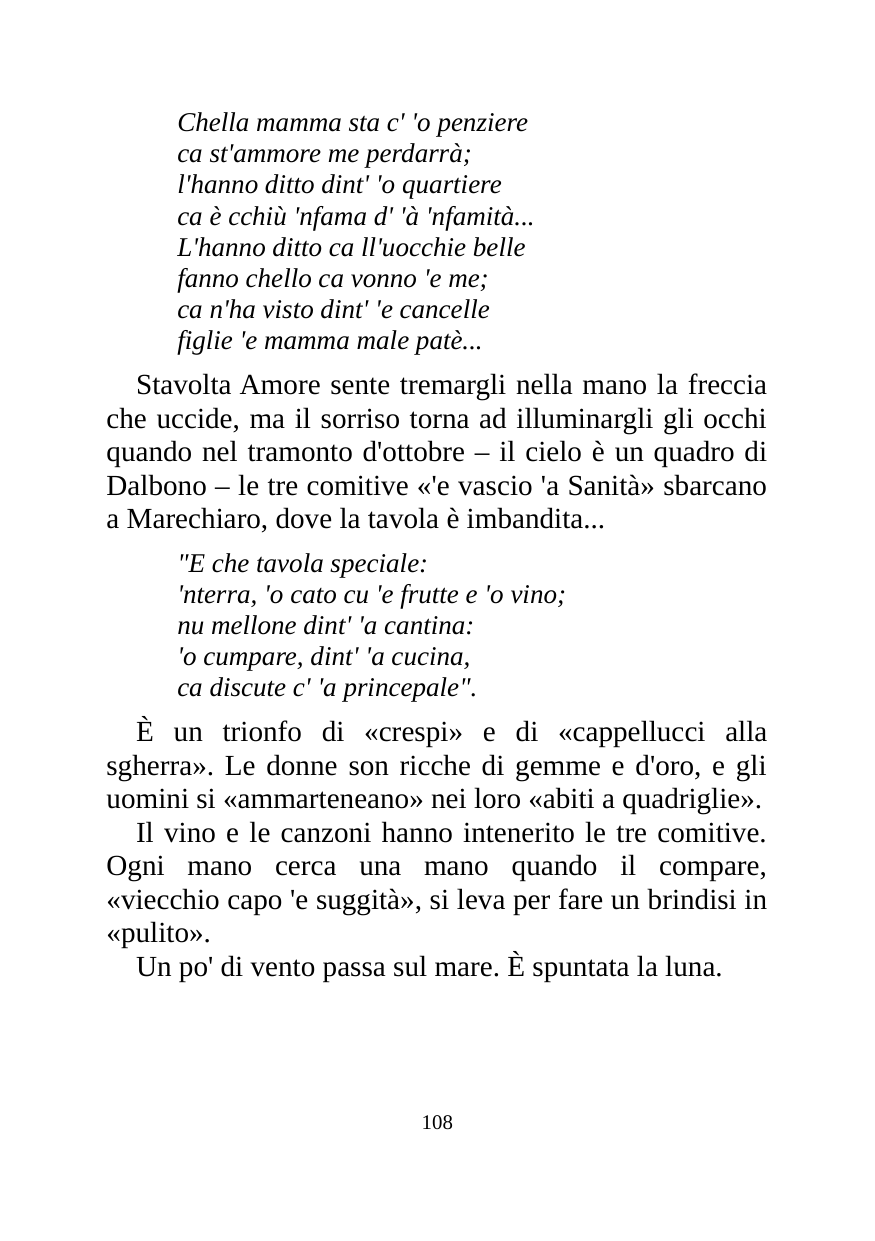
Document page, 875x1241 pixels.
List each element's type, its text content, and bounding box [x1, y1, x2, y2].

text Stavolta Amore sente tremargli nella mano la freccia che uccide, ma il sorriso torna ad illuminargli gli occhi quando nel tramonto d'ottobre – il cielo è un quadro di Dalbono – le tre comitive «'e vascio 'a Sanità» sbarcano a Marechiaro, dove la tavola è imbandita... [106, 367, 768, 535]
text "E che tavola speciale: 'nterra, 'o cato cu 'e frutte e 'o vino; nu mellone dint' 'a cantina: 'o cumpare, dint' 'a cucina, ca discute c' 'a princepale". [177, 547, 768, 702]
text Un po' di vento passa sul mare. È spuntata la luna. [106, 949, 768, 982]
text È un trionfo di «crespi» e di «cappellucci alla sgherra». Le donne son ricche di gemme e d'oro, e gli uomini si «ammarteneano» nei loro «abiti a quadriglie». [106, 714, 768, 815]
text Il vino e le canzoni hanno intenerito le tre comitive. Ogni mano cerca una mano quando il compare, «viecchio capo 'e suggità», si leva per fare un brindisi in «pulito». [106, 815, 768, 949]
text Chella mamma sta c' 'o penziere ca st'ammore me perdarrà; l'hanno ditto dint' 'o quartiere ca è cchiù 'nfama d' 'à 'nfamità... L'hanno ditto ca ll'uocchie belle fanno chello ca vonno 'e me; ca n'ha visto dint' 'e cancelle figlie 'e mamma male patè... [177, 106, 768, 355]
